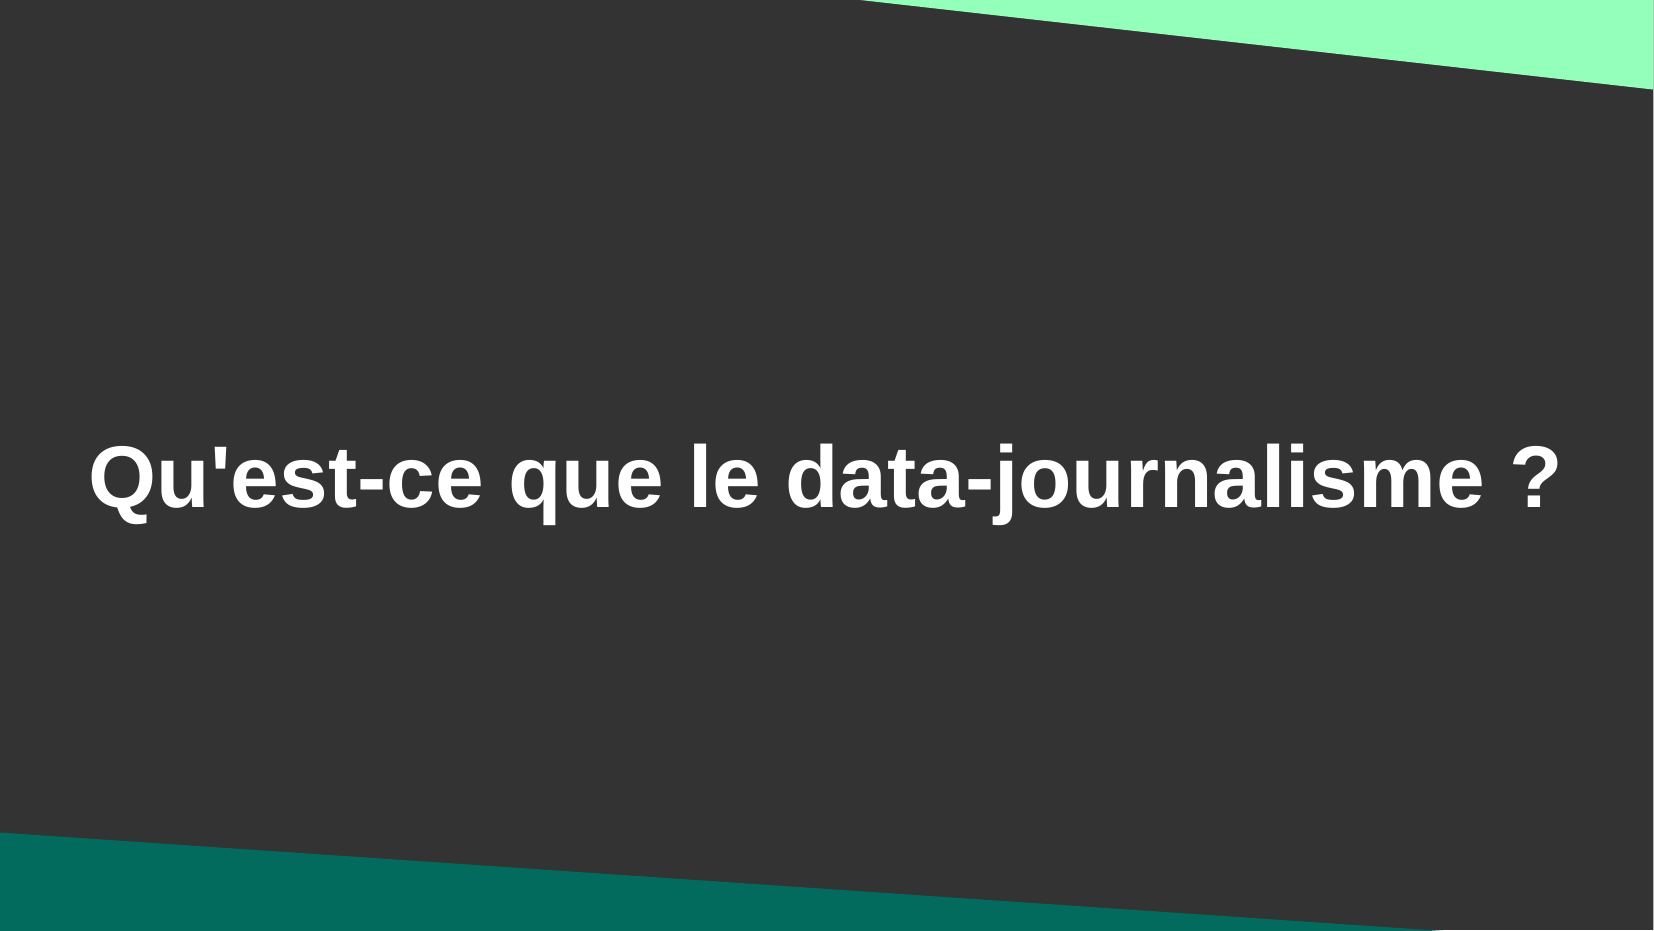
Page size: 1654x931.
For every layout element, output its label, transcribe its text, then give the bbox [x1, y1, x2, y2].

text_box [860, 0, 1654, 90]
title Qu'est-ce que le data-journalisme ? [31, 428, 1622, 527]
